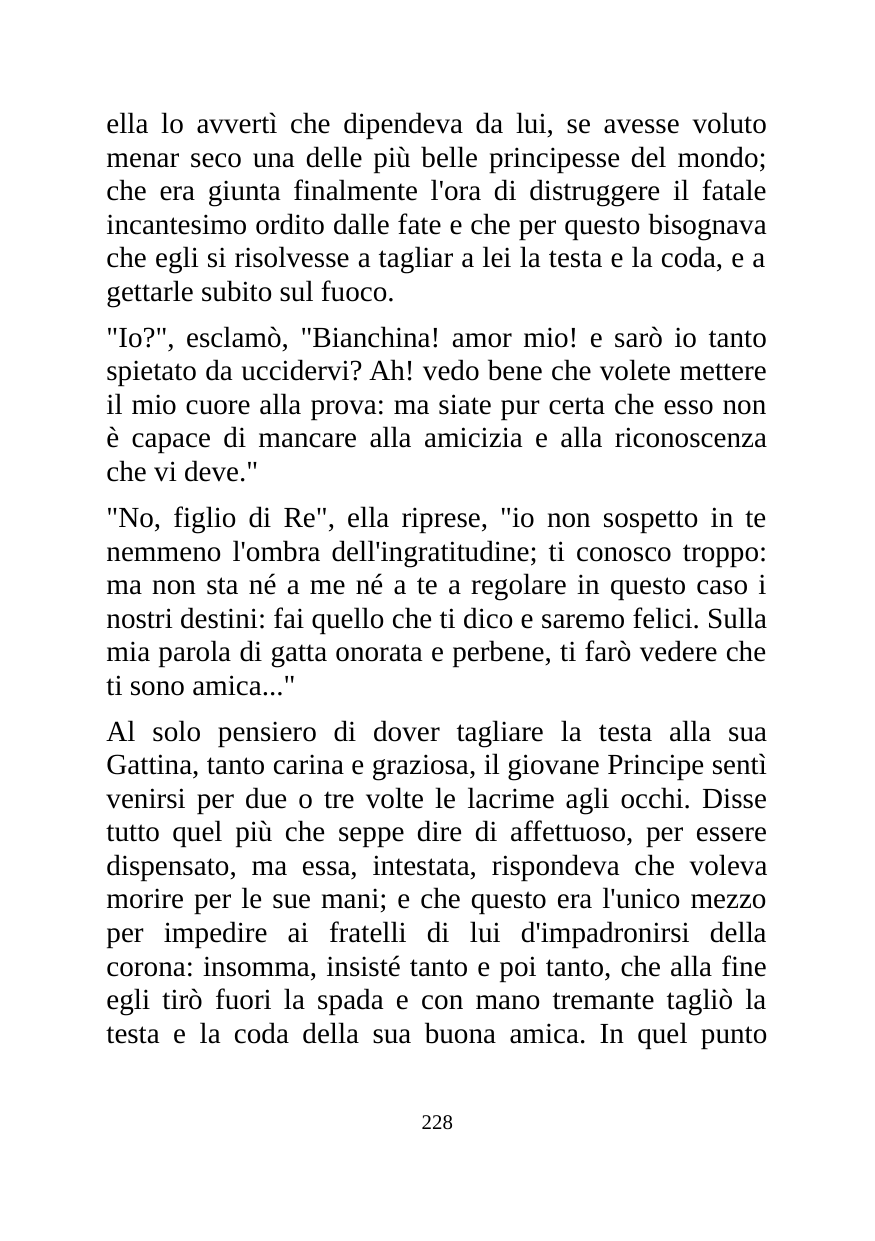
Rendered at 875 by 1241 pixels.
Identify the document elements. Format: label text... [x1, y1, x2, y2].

text ella lo avvertì che dipendeva da lui, se avesse voluto menar seco una delle più belle principesse del mondo; che era giunta finalmente l'ora di distruggere il fatale incantesimo ordito dalle fate e che per questo bisognava che egli si risolvesse a tagliar a lei la testa e la coda, e a gettarle subito sul fuoco. [106, 106, 768, 307]
text "Io?", esclamò, "Bianchina! amor mio! e sarò io tanto spietato da uccidervi? Ah! vedo bene che volete mettere il mio cuore alla prova: ma siate pur certa che esso non è capace di mancare alla amicizia e alla riconoscenza che vi deve." [106, 320, 768, 488]
text Al solo pensiero di dover tagliare la testa alla sua Gattina, tanto carina e graziosa, il giovane Principe sentì venirsi per due o tre volte le lacrime agli occhi. Disse tutto quel più che seppe dire di affettuoso, per essere dispensato, ma essa, intestata, rispondeva che voleva morire per le sue mani; e che questo era l'unico mezzo per impedire ai fratelli di lui d'impadronirsi della corona: insomma, insisté tanto e poi tanto, che alla fine egli tirò fuori la spada e con mano tremante tagliò la testa e la coda della sua buona amica. In quel punto [106, 714, 768, 1049]
text "No, figlio di Re", ella riprese, "io non sospetto in te nemmeno l'ombra dell'ingratitudine; ti conosco troppo: ma non sta né a me né a te a regolare in questo caso i nostri destini: fai quello che ti dico e saremo felici. Sulla mia parola di gatta onorata e perbene, ti farò vedere che ti sono amica..." [106, 500, 768, 701]
